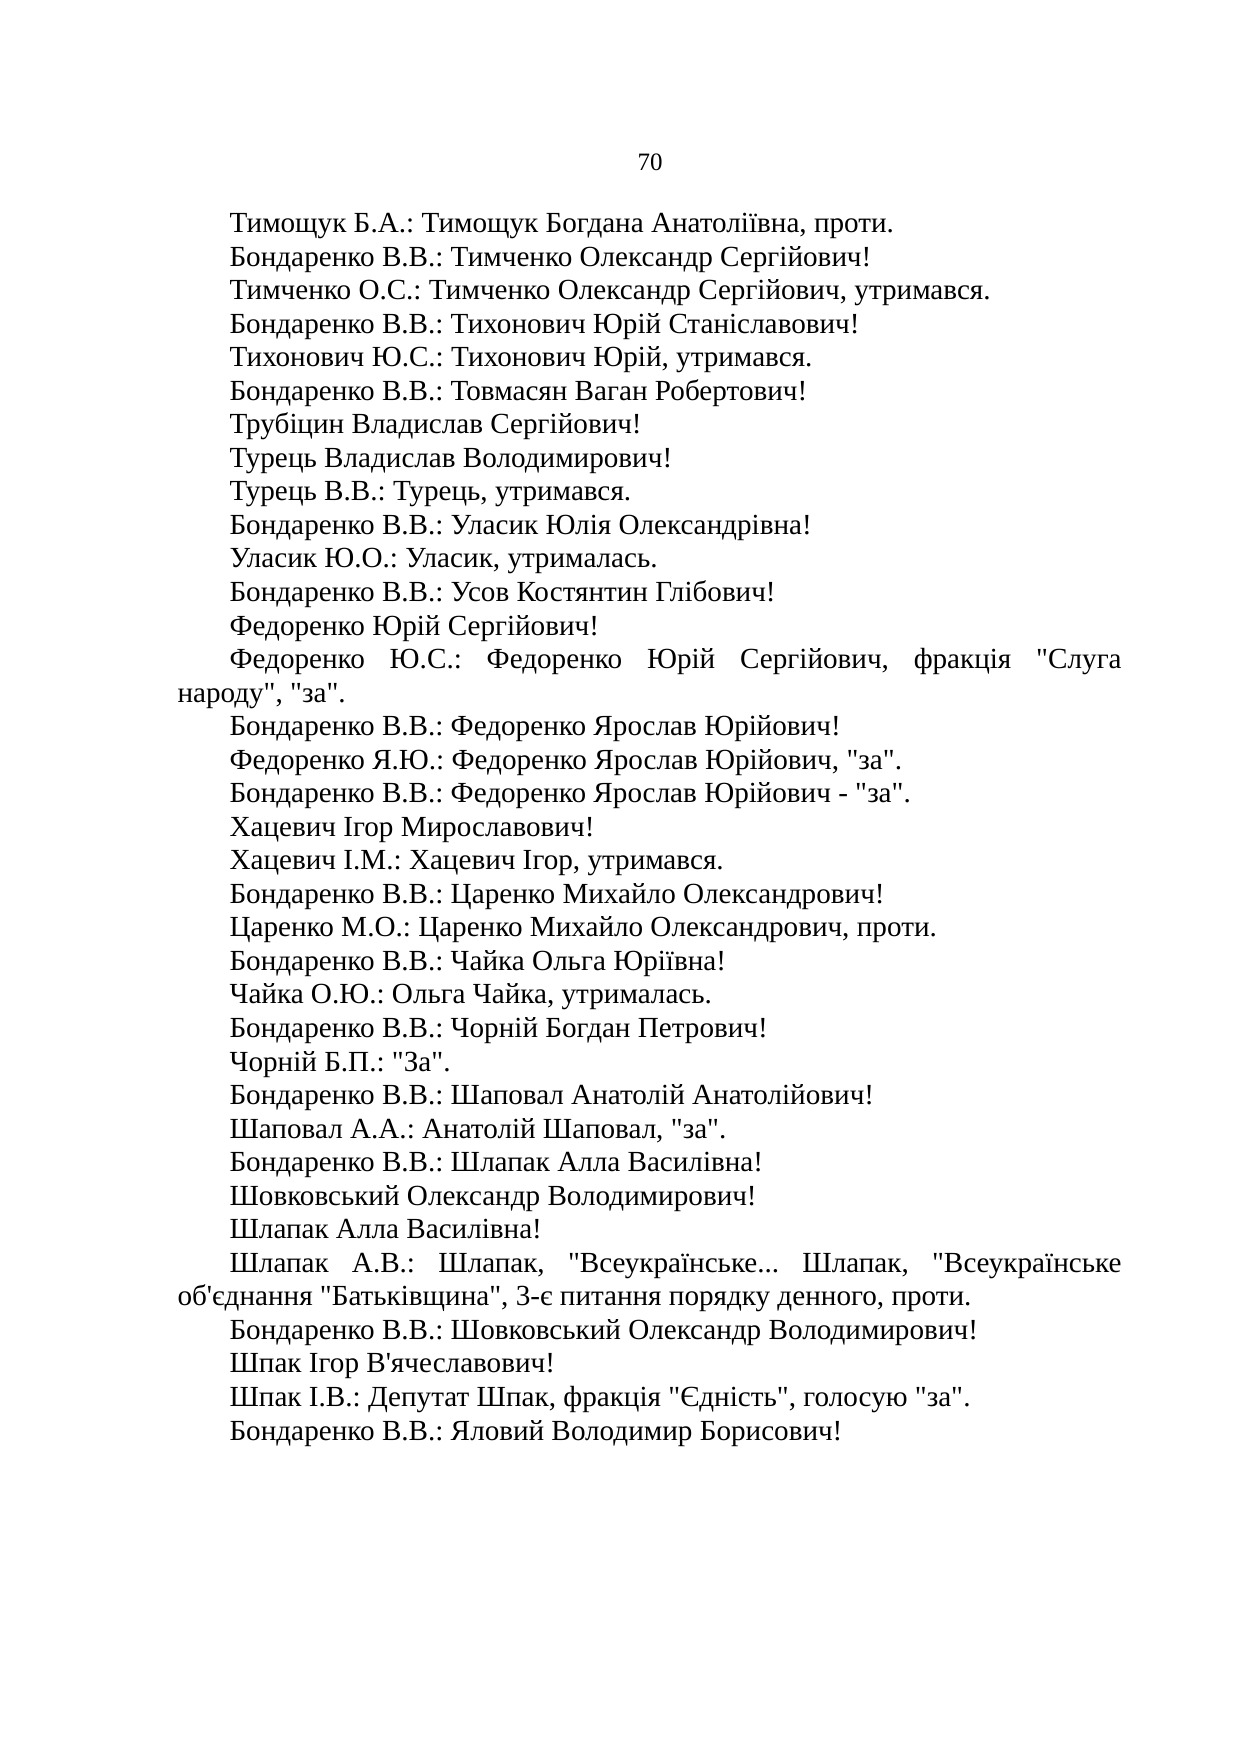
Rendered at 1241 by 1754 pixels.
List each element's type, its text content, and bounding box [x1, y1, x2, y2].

text Бондаренко В.В.: Тимченко Олександр Сергійович! [177, 239, 1122, 272]
text Бондаренко В.В.: Федоренко Ярослав Юрійович! [177, 708, 1122, 742]
text Бондаренко В.В.: Яловий Володимир Борисович! [177, 1413, 1122, 1446]
text Тимощук Б.А.: Тимощук Богдана Анатоліївна, проти. [177, 205, 1122, 239]
text Бондаренко В.В.: Уласик Юлія Олександрівна! [177, 507, 1122, 541]
text Федоренко Я.Ю.: Федоренко Ярослав Юрійович, "за". [177, 742, 1122, 775]
text Царенко М.О.: Царенко Михайло Олександрович, проти. [177, 909, 1122, 943]
text Федоренко Юрій Сергійович! [177, 608, 1122, 641]
text Бондаренко В.В.: Шаповал Анатолій Анатолійович! [177, 1077, 1122, 1111]
text Бондаренко В.В.: Чорній Богдан Петрович! [177, 1010, 1122, 1044]
text Шовковський Олександр Володимирович! [177, 1178, 1122, 1211]
text Турець Владислав Володимирович! [177, 440, 1122, 473]
text Шпак Ігор В'ячеславович! [177, 1346, 1122, 1379]
text Бондаренко В.В.: Федоренко Ярослав Юрійович - "за". [177, 775, 1122, 809]
text Тихонович Ю.С.: Тихонович Юрій, утримався. [177, 339, 1122, 373]
text Бондаренко В.В.: Тихонович Юрій Станіславович! [177, 306, 1122, 339]
text Федоренко Ю.С.: Федоренко Юрій Сергійович, фракція "Слуга народу", "за". [177, 641, 1122, 708]
text Бондаренко В.В.: Чайка Ольга Юріївна! [177, 943, 1122, 977]
text Трубіцин Владислав Сергійович! [177, 406, 1122, 440]
text Хацевич Ігор Мирославович! [177, 809, 1122, 842]
text Чорній Б.П.: "За". [177, 1044, 1122, 1077]
text Хацевич І.М.: Хацевич Ігор, утримався. [177, 842, 1122, 876]
text Бондаренко В.В.: Царенко Михайло Олександрович! [177, 876, 1122, 909]
text Уласик Ю.О.: Уласик, утрималась. [177, 541, 1122, 574]
text Шлапак Алла Василівна! [177, 1211, 1122, 1245]
text Бондаренко В.В.: Товмасян Ваган Робертович! [177, 373, 1122, 406]
text Шаповал А.А.: Анатолій Шаповал, "за". [177, 1111, 1122, 1144]
text Чайка О.Ю.: Ольга Чайка, утрималась. [177, 977, 1122, 1010]
text Бондаренко В.В.: Шлапак Алла Василівна! [177, 1144, 1122, 1178]
text Тимченко О.С.: Тимченко Олександр Сергійович, утримався. [177, 272, 1122, 306]
text Шпак І.В.: Депутат Шпак, фракція "Єдність", голосую "за". [177, 1379, 1122, 1413]
text Бондаренко В.В.: Усов Костянтин Глібович! [177, 574, 1122, 608]
text Турець В.В.: Турець, утримався. [177, 473, 1122, 507]
text Бондаренко В.В.: Шовковський Олександр Володимирович! [177, 1312, 1122, 1346]
text Шлапак А.В.: Шлапак, "Всеукраїнське... Шлапак, "Всеукраїнське об'єднання "Батьківщина", 3-є питання порядку денного, проти. [177, 1245, 1122, 1312]
